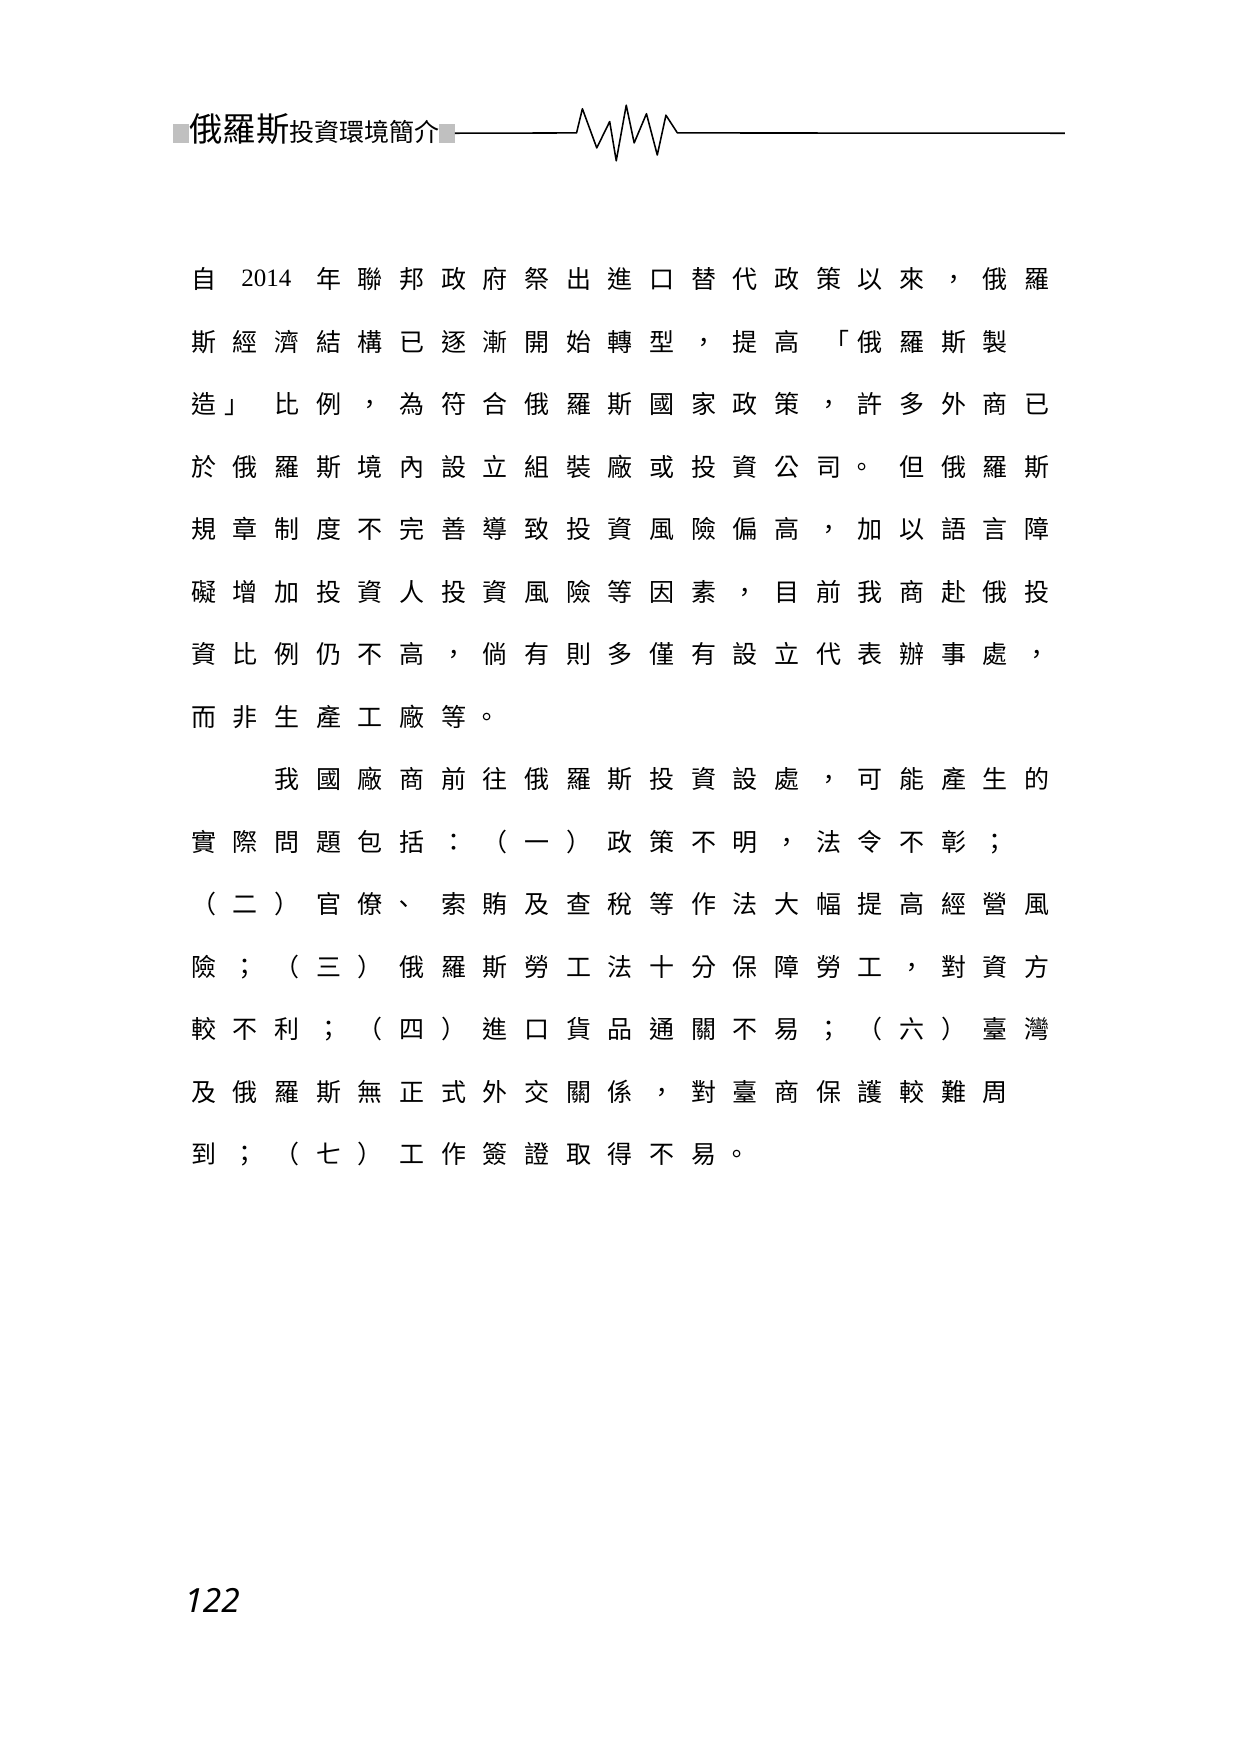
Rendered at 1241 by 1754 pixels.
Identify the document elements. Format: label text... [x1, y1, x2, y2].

text 自2014年聯邦政府祭出進口替代政策以來，俄羅斯經濟結構已逐漸開始轉型，提高「俄羅斯製造」比例，為符合俄羅斯國家政策，許多外商已於俄羅斯境內設立組裝廠或投資公司。但俄羅斯規章制度不完善導致投資風險偏高，加以語言障礙增加投資人投資風險等因素，目前我商赴俄投資比例仍不高，倘有則多僅有設立代表辦事處，而非生產工廠等。 [183, 236, 1058, 736]
text 我國廠商前往俄羅斯投資設處，可能產生的實際問題包括：（一）政策不明，法令不彰；（二）官僚、索賄及查稅等作法大幅提高經營風險；（三）俄羅斯勞工法十分保障勞工，對資方較不利；（四）進口貨品通關不易；（六）臺灣及俄羅斯無正式外交關係，對臺商保護較難周到；（七）工作簽證取得不易。 [183, 736, 1058, 1174]
